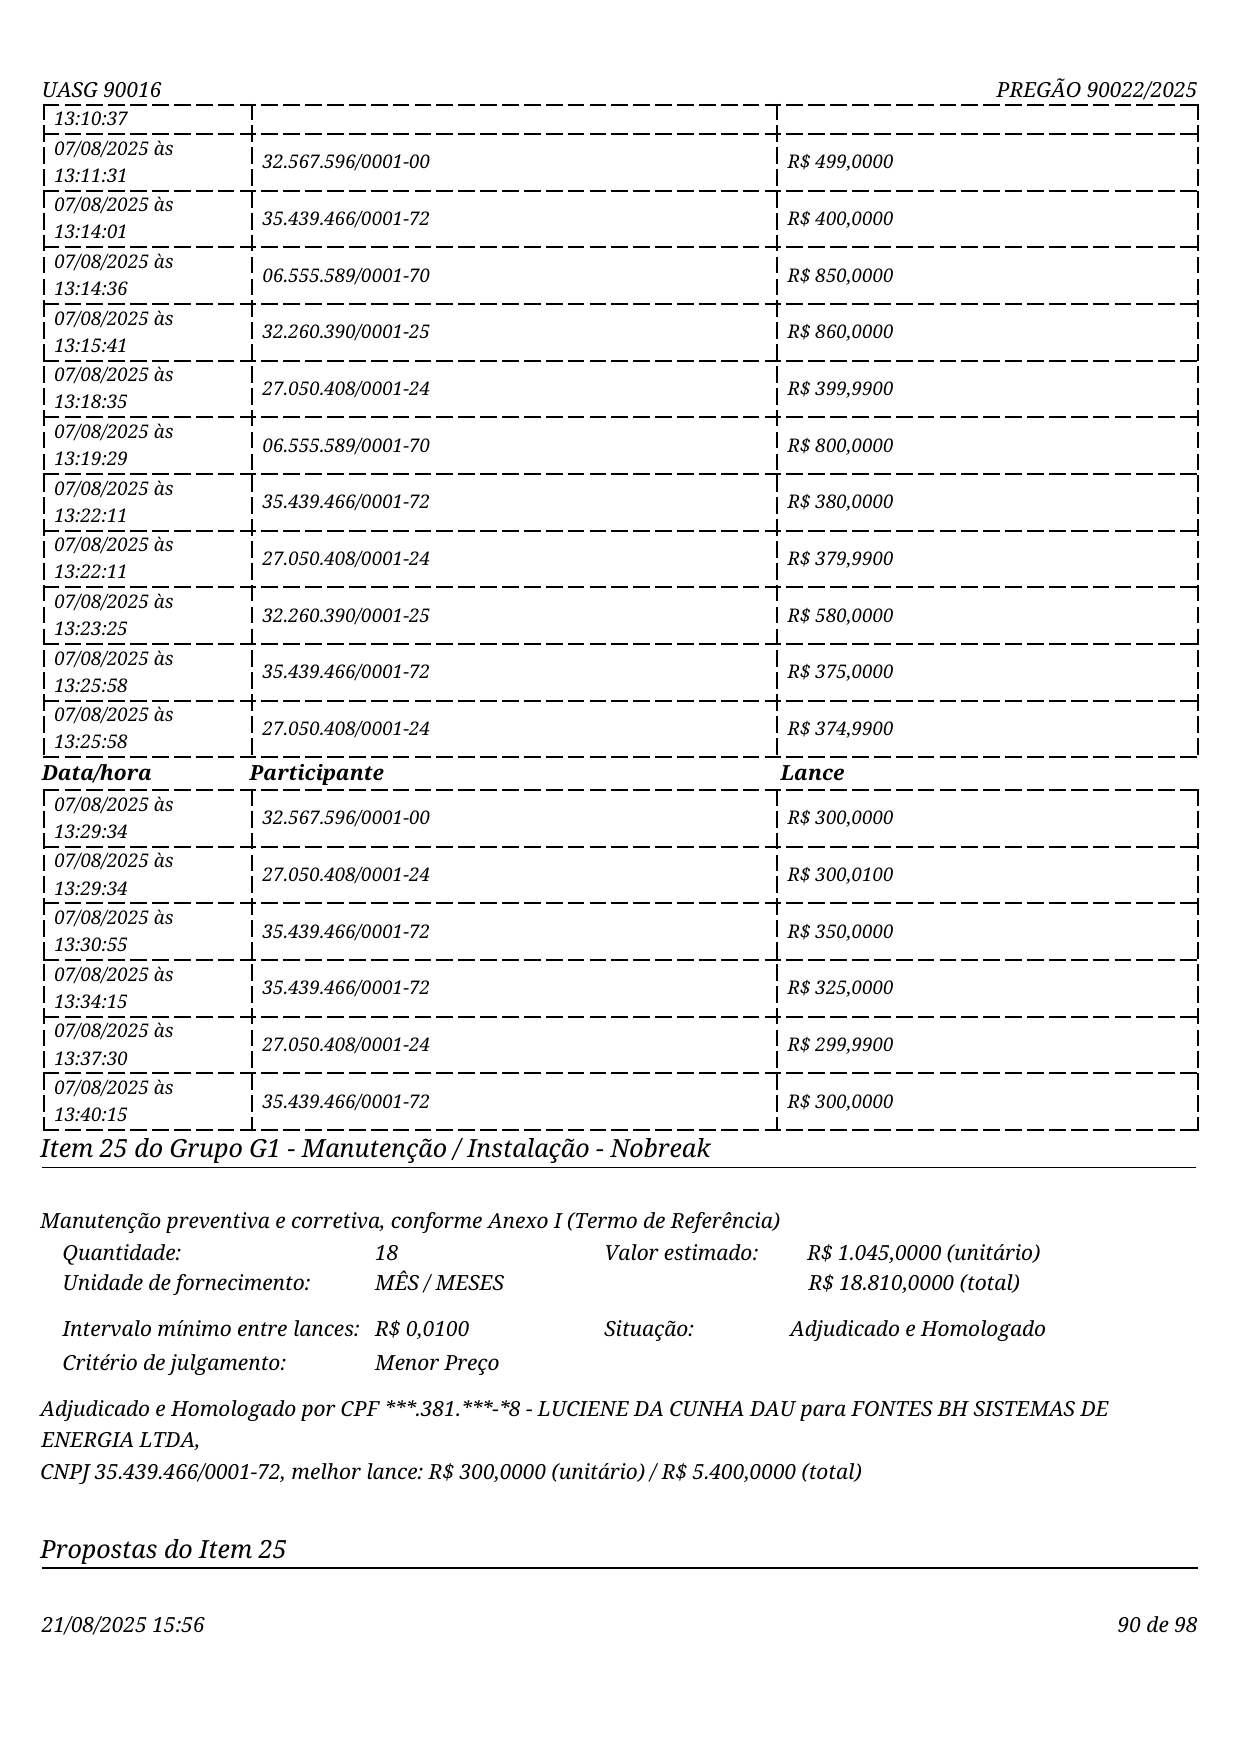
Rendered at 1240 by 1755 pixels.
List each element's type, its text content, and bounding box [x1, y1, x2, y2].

text Adjudicado e Homologado por CPF ***.381.***-*8 - LUCIENE DA CUNHA DAU para FONTES BH SISTEMAS DE ENERGIA LTDA, [40, 1394, 1200, 1454]
table_cell R$ 18.810,0000 (total) [788, 1268, 1048, 1314]
table_cell R$ 300,0100 [777, 846, 1198, 902]
table_cell 07/08/2025 às 13:22:11 [44, 473, 252, 529]
table_cell [252, 104, 777, 133]
table_cell Adjudicado e Homologado [788, 1315, 1048, 1348]
table_cell 07/08/2025 às 13:14:36 [44, 246, 252, 303]
table_cell 27.050.408/0001-24 [252, 700, 777, 756]
table_cell 06.555.589/0001-70 [252, 416, 777, 473]
table_header 18 [375, 1238, 604, 1268]
table_cell R$ 499,0000 [777, 133, 1198, 189]
table_cell 07/08/2025 às 13:25:58 [44, 700, 252, 756]
table_cell R$ 850,0000 [777, 246, 1198, 303]
table_cell 07/08/2025 às 13:15:41 [44, 303, 252, 359]
table_cell R$ 374,9900 [777, 700, 1198, 756]
table_cell [604, 1348, 787, 1394]
table_cell 35.439.466/0001-72 [252, 902, 777, 959]
table_cell 27.050.408/0001-24 [252, 360, 777, 416]
table_cell 07/08/2025 às 13:25:58 [44, 643, 252, 699]
table_cell 32.260.390/0001-25 [252, 586, 777, 643]
table_cell 35.439.466/0001-72 [252, 643, 777, 699]
table_cell 07/08/2025 às 13:14:01 [44, 190, 252, 246]
table_cell [777, 104, 1198, 133]
text CNPJ 35.439.466/0001-72, melhor lance: R$ 300,0000 (unitário) / R$ 5.400,0000 (total) [40, 1457, 1200, 1485]
table_cell R$ 860,0000 [777, 303, 1198, 359]
table_cell 32.567.596/0001-00 [252, 133, 777, 189]
table_cell 35.439.466/0001-72 [252, 1072, 777, 1129]
table_cell R$ 580,0000 [777, 586, 1198, 643]
table_header R$ 300,0000 [777, 789, 1198, 846]
table_cell R$ 0,0100 [375, 1315, 604, 1348]
table_cell Critério de julgamento: [63, 1348, 375, 1394]
table_cell 07/08/2025 às 13:37:30 [44, 1016, 252, 1072]
table_cell MÊS / MESES [375, 1268, 604, 1314]
table_cell R$ 299,9900 [777, 1016, 1198, 1072]
table_cell 35.439.466/0001-72 [252, 473, 777, 529]
table_header 32.567.596/0001-00 [252, 789, 777, 846]
table_cell Intervalo mínimo entre lances: [63, 1315, 375, 1348]
table_cell R$ 350,0000 [777, 902, 1198, 959]
table_cell Situação: [604, 1315, 787, 1348]
table_cell R$ 325,0000 [777, 959, 1198, 1016]
text Item 25 do Grupo G1 - Manutenção / Instalação - Nobreak [40, 1131, 1200, 1165]
table_cell R$ 400,0000 [777, 190, 1198, 246]
table_cell R$ 379,9900 [777, 530, 1198, 586]
table_cell 32.260.390/0001-25 [252, 303, 777, 359]
table_cell 07/08/2025 às 13:34:15 [44, 959, 252, 1016]
table_cell 27.050.408/0001-24 [252, 846, 777, 902]
table_cell [604, 1268, 787, 1314]
table_cell 35.439.466/0001-72 [252, 959, 777, 1016]
table_cell 07/08/2025 às 13:22:11 [44, 530, 252, 586]
table_cell 07/08/2025 às 13:29:34 [44, 846, 252, 902]
table_cell Unidade de fornecimento: [63, 1268, 375, 1314]
text Propostas do Item 25 [40, 1532, 1200, 1566]
table_header Valor estimado: [604, 1238, 787, 1268]
table_cell 07/08/2025 às 13:11:31 [44, 133, 252, 189]
table_cell R$ 399,9900 [777, 360, 1198, 416]
table_cell 27.050.408/0001-24 [252, 1016, 777, 1072]
table_cell 13:10:37 [44, 104, 252, 133]
table_cell 07/08/2025 às 13:19:29 [44, 416, 252, 473]
table_cell 07/08/2025 às 13:18:35 [44, 360, 252, 416]
table_header Quantidade: [63, 1238, 375, 1268]
table_cell 27.050.408/0001-24 [252, 530, 777, 586]
table_cell R$ 300,0000 [777, 1072, 1198, 1129]
table_cell R$ 380,0000 [777, 473, 1198, 529]
text Data/hora Participante Lance [42, 758, 1200, 787]
text Manutenção preventiva e corretiva, conforme Anexo I (Termo de Referência) [40, 1207, 1200, 1235]
table_cell 06.555.589/0001-70 [252, 246, 777, 303]
table_cell [788, 1348, 1048, 1394]
table_header R$ 1.045,0000 (unitário) [788, 1238, 1048, 1268]
table_cell R$ 800,0000 [777, 416, 1198, 473]
table_cell 07/08/2025 às 13:40:15 [44, 1072, 252, 1129]
table_cell Menor Preço [375, 1348, 604, 1394]
table_cell 35.439.466/0001-72 [252, 190, 777, 246]
table_header 07/08/2025 às 13:29:34 [44, 789, 252, 846]
table_cell 07/08/2025 às 13:23:25 [44, 586, 252, 643]
table_cell R$ 375,0000 [777, 643, 1198, 699]
table_cell 07/08/2025 às 13:30:55 [44, 902, 252, 959]
